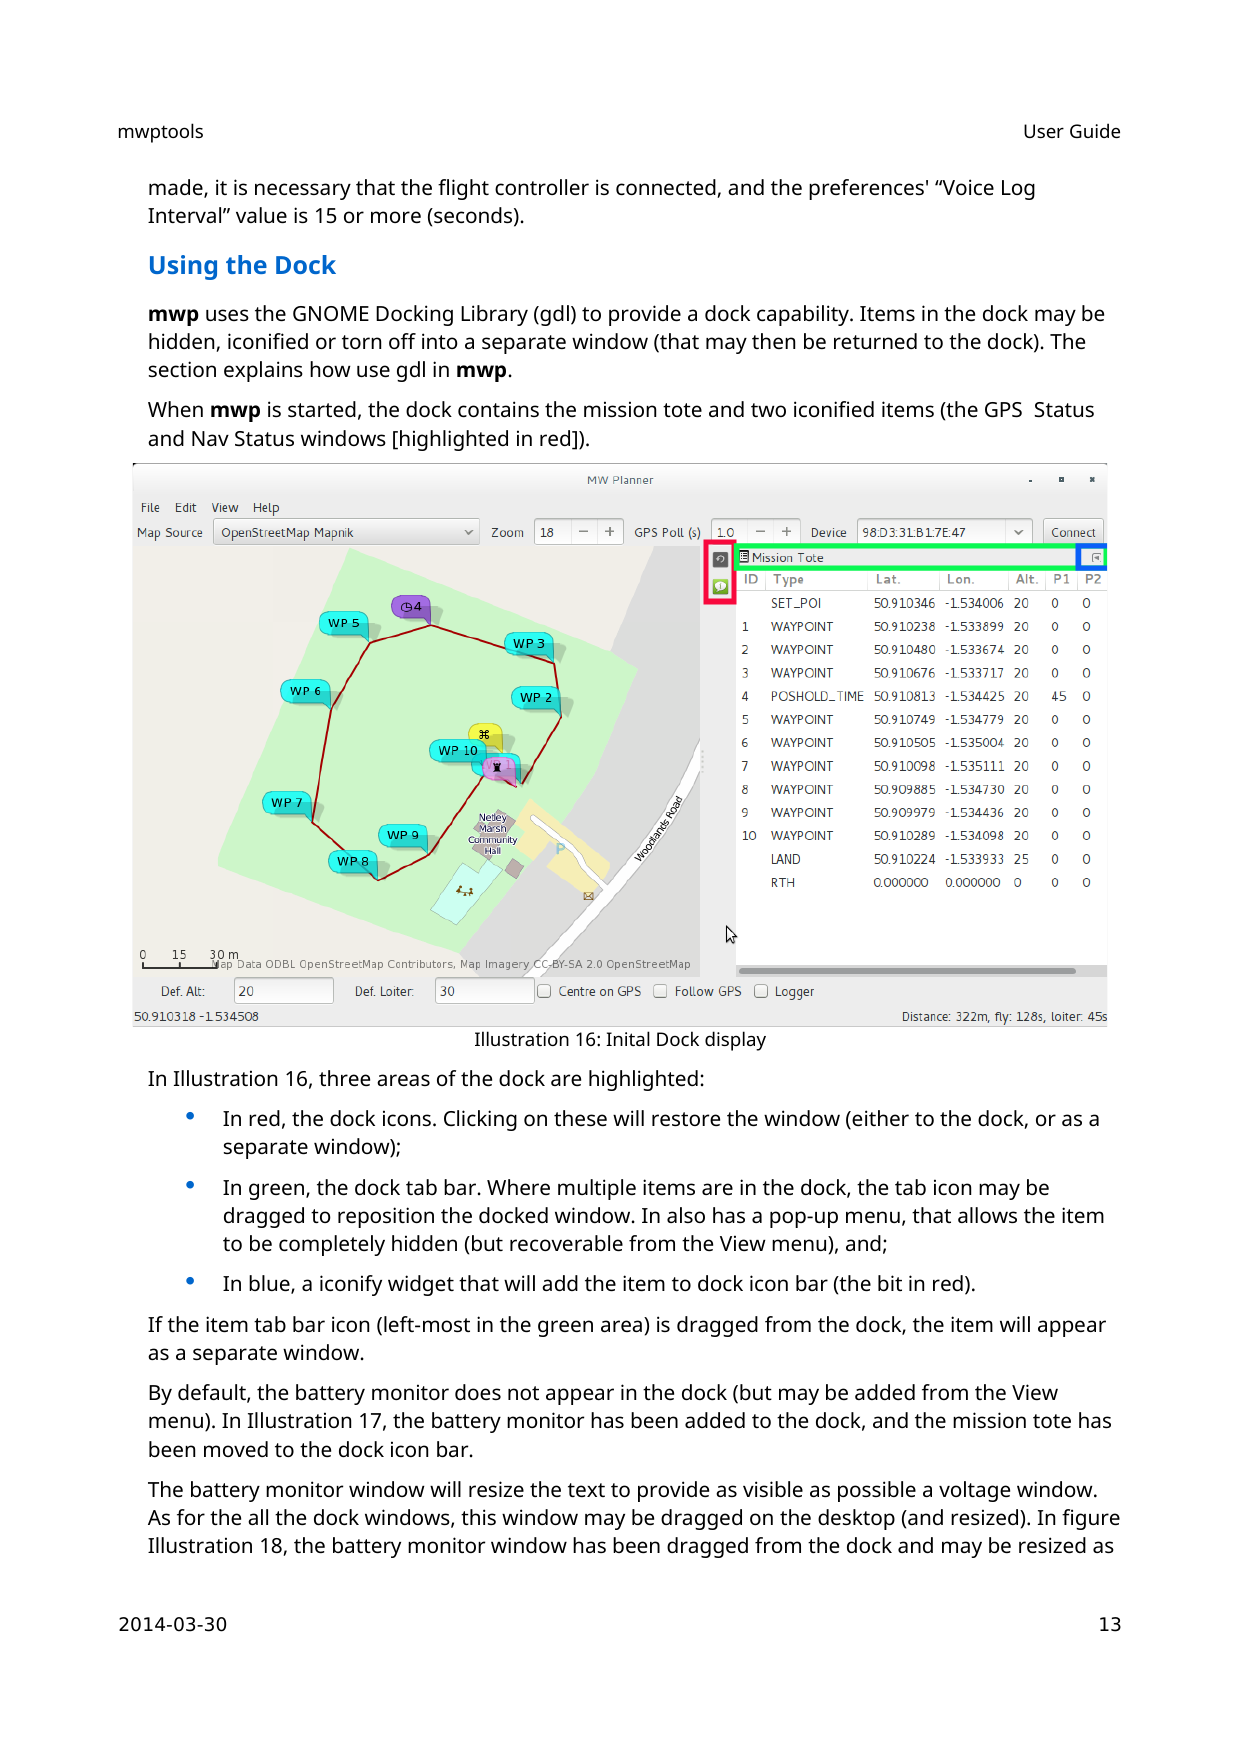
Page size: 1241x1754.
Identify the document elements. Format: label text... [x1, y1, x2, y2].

list In green, the dock tab bar. Where multiple items are in the dock, the tab icon may be dragged to reposition the docked window. In also has a pop-up menu, that allows the item to be completely hidden (but recoverable from the View menu), and; [185, 1173, 1122, 1258]
text mwp uses the GNOME Docking Library (gdl) to provide a dock capability. Items in the dock may be hidden, iconified or torn off into a separate window (that may then be returned to the dock). The section explains how use gdl in mwp. [148, 299, 1122, 384]
subtitle Using the Dock [148, 247, 1122, 281]
list In red, the dock icons. Clicking on these will restore the window (either to the dock, or as a separate window); [185, 1104, 1122, 1161]
text Illustration 16: Inital Dock display [133, 1027, 1107, 1052]
text The battery monitor window will resize the text to provide as visible as possible a voltage window. As for the all the dock windows, this window may be dragged on the desktop (and resized). In figure Illustration 18, the battery monitor window has been dragged from the dock and may be resized as [148, 1475, 1122, 1559]
list In blue, a iconify widget that will add the item to dock icon bar (the bit in red). [185, 1269, 1122, 1298]
picture [132, 463, 1108, 1027]
text When mwp is started, the dock contains the mission tote and two iconified items (the GPS Status and Nav Status windows [highlighted in red]). [148, 396, 1122, 452]
text In Illustration 16, three areas of the dock are highlighted: [148, 1027, 1122, 1092]
text [133, 452, 1107, 463]
text By default, the battery monitor does not appear in the dock (but may be added from the View menu). In Illustration 17, the battery monitor has been added to the dock, and the mission tote has been moved to the dock icon bar. [148, 1378, 1122, 1463]
text made, it is necessary that the flight controller is connected, and the preferences' “Voice Log Interval” value is 15 or more (seconds). [148, 173, 1122, 229]
text If the item tab bar icon (left-most in the green area) is dragged from the dock, the item will appear as a separate window. [148, 1310, 1122, 1366]
